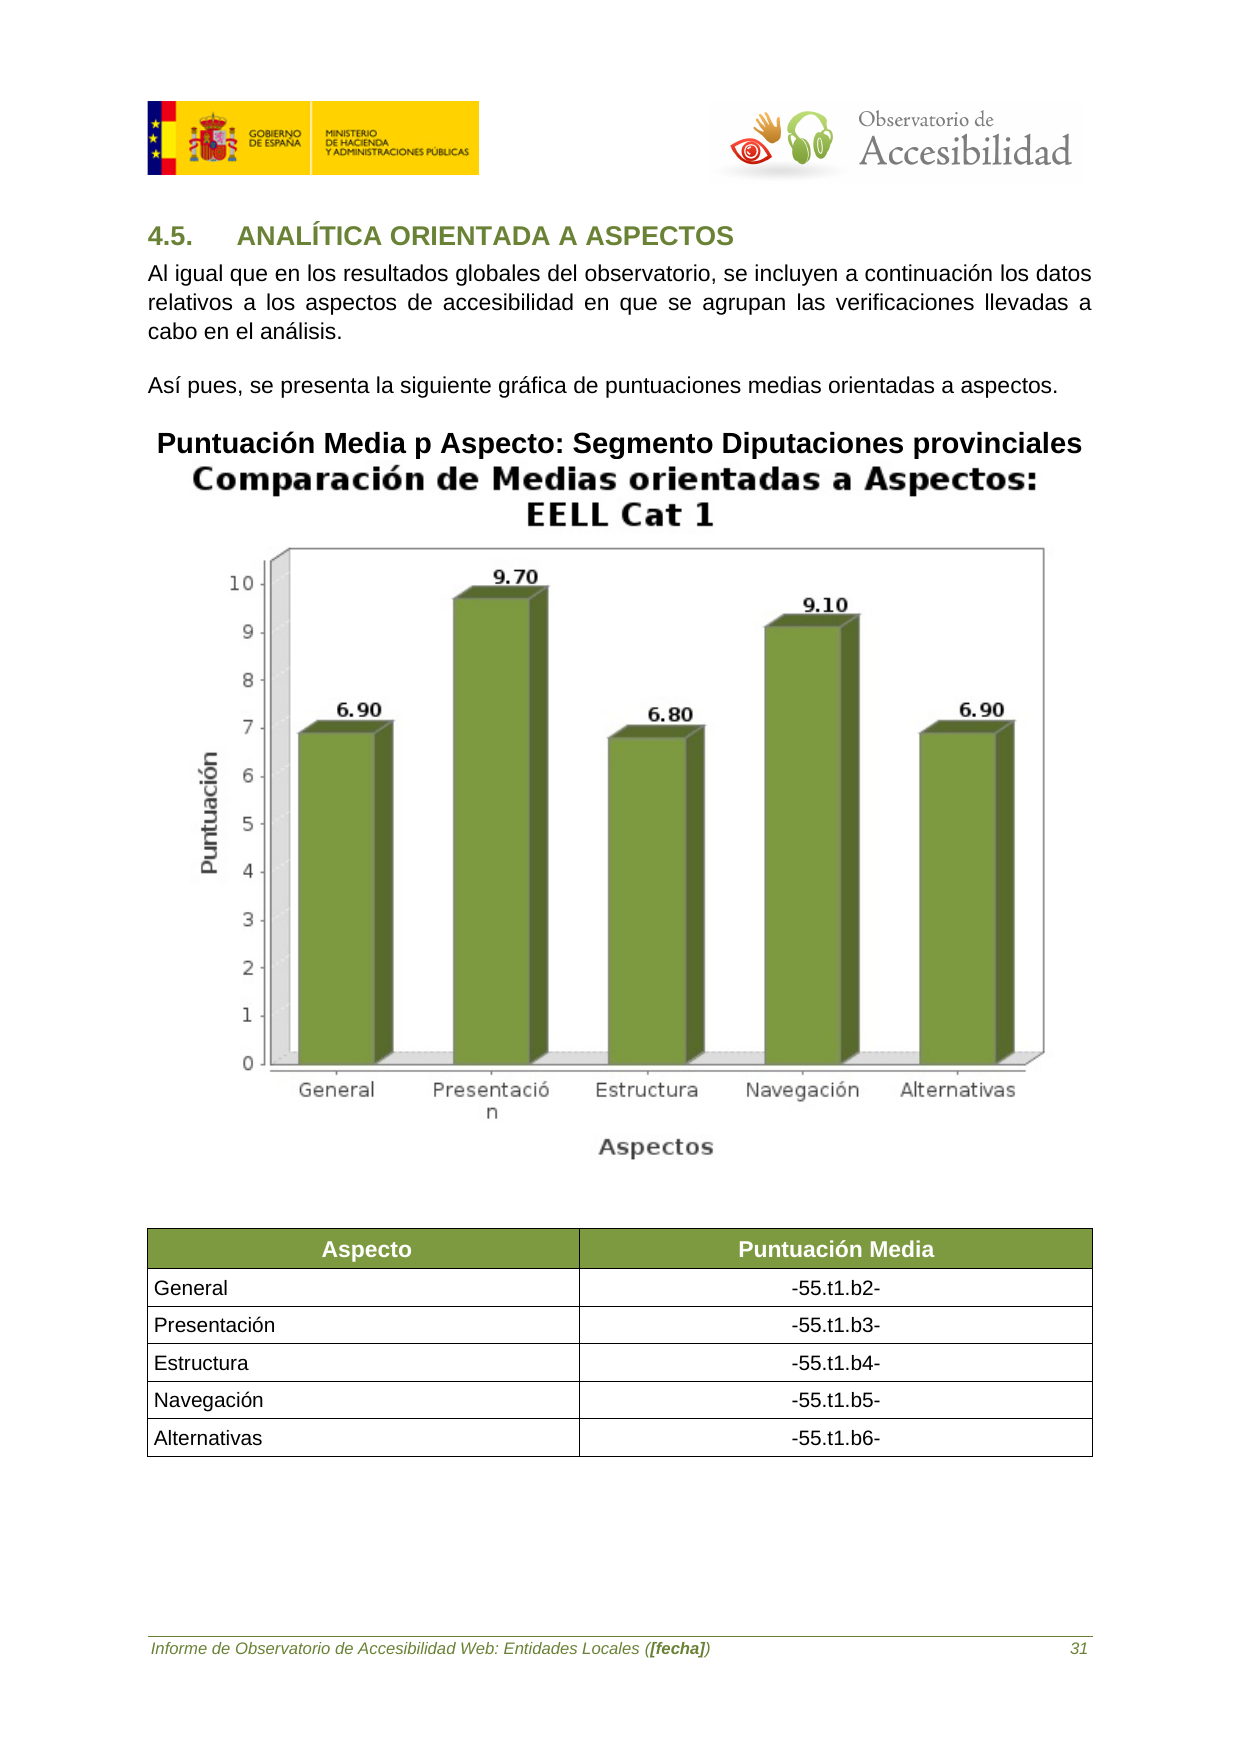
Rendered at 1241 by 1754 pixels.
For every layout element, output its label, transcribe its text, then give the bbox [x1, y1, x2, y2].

table_cell Alternativas [148, 1419, 579, 1456]
table_cell Estructura [148, 1344, 579, 1381]
picture [178, 459, 1062, 1169]
table_cell Presentación [148, 1307, 579, 1343]
table_cell Navegación [148, 1382, 579, 1418]
table_cell -55.t1.b3- [580, 1307, 1092, 1343]
picture [147, 101, 479, 175]
text Puntuación Media p Aspecto: Segmento Diputaciones provinciales [148, 426, 1092, 460]
table_header Aspecto [148, 1229, 579, 1268]
subtitle Analítica orientada a aspectos [148, 220, 1092, 251]
table_header Puntuación Media [580, 1229, 1092, 1268]
table_cell -55.t1.b2- [580, 1269, 1092, 1306]
text Así pues, se presenta la siguiente gráfica de puntuaciones medias orientadas a aspectos. [148, 372, 1092, 398]
table_cell -55.t1.b4- [580, 1344, 1092, 1381]
table_cell -55.t1.b6- [580, 1419, 1092, 1456]
table_cell General [148, 1269, 579, 1306]
table_cell -55.t1.b5- [580, 1382, 1092, 1418]
text Al igual que en los resultados globales del observatorio, se incluyen a continuación los datos relativos a los aspectos de accesibilidad en que se agrupan las verificaciones llevadas a cabo en el análisis. [148, 260, 1092, 344]
picture [710, 102, 1086, 185]
